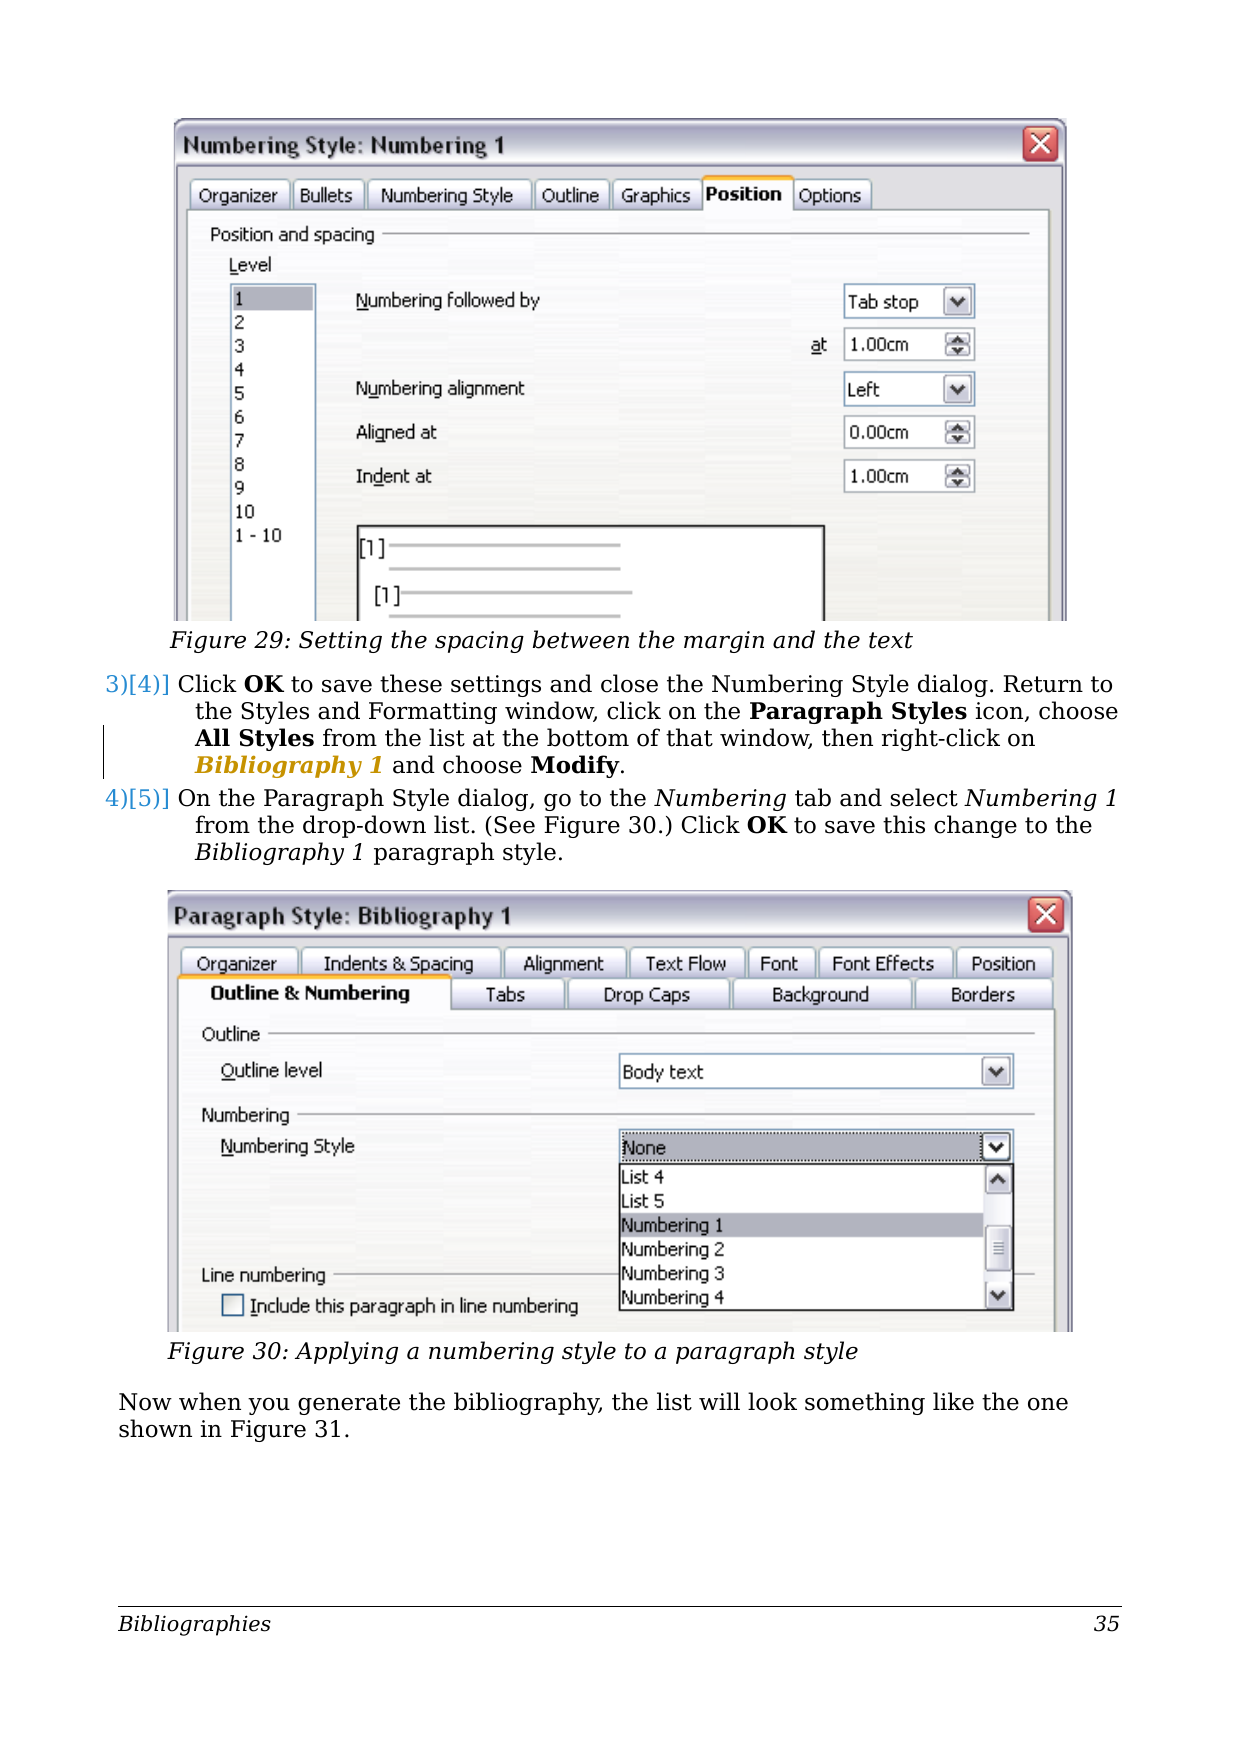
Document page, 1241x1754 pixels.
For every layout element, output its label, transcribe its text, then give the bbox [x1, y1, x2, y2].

list On the Paragraph Style dialog, go to the Numbering tab and select Numbering 1 from the drop-down list. (See Figure 30.) Click OK to save this change to the Bibliography 1 paragraph style. [177, 785, 1122, 865]
text Figure 30: Applying a numbering style to a paragraph style [168, 1338, 1073, 1365]
picture [173, 118, 1067, 621]
list Click OK to save these settings and close the Numbering Style dialog. Return to the Styles and Formatting window, click on the Paragraph Styles icon, choose All Styles from the list at the bottom of that window, then right-click on Bibliography 1 and choose Modify. [177, 671, 1122, 779]
picture [167, 890, 1073, 1332]
text Now when you generate the bibliography, the list will look something like the one shown in Figure 31. [118, 1389, 1122, 1443]
text Figure 29: Setting the spacing between the margin and the text [170, 627, 1070, 654]
